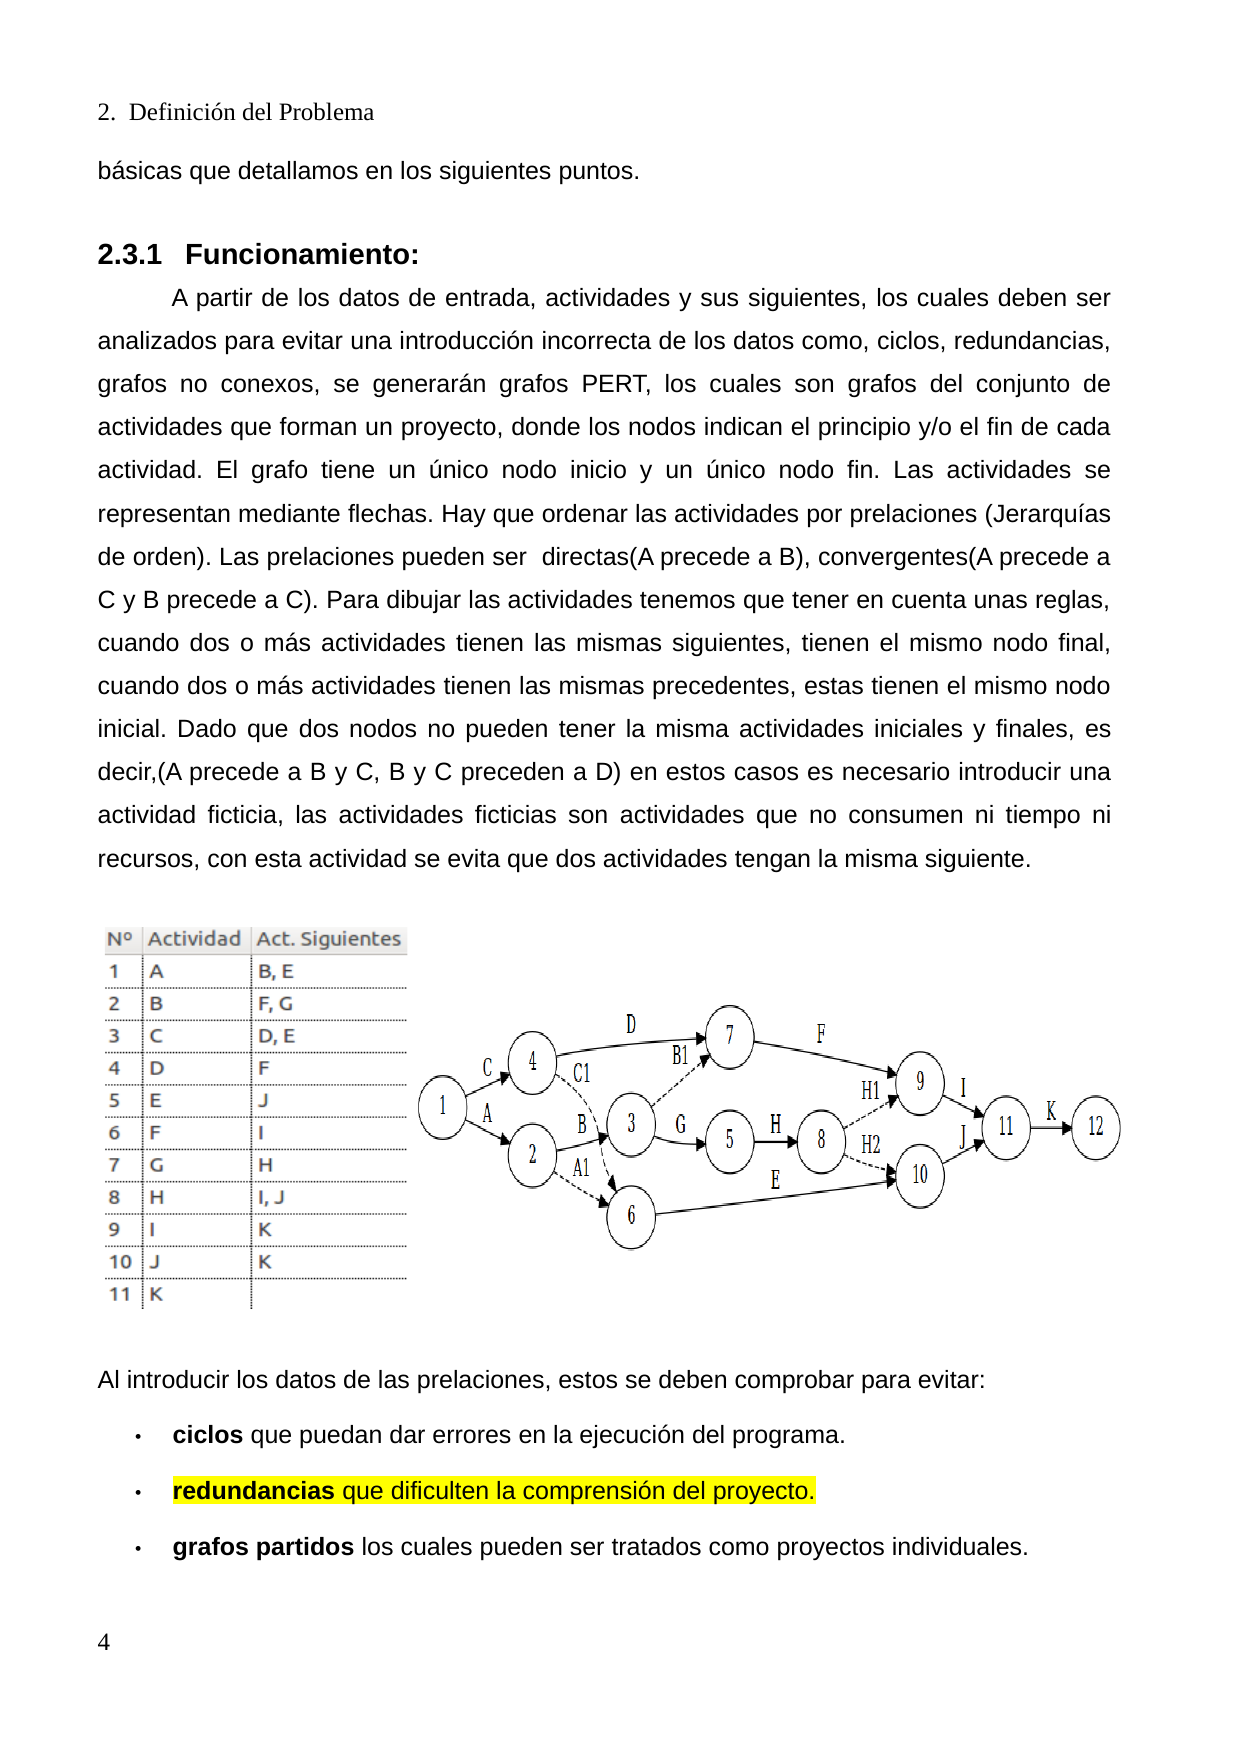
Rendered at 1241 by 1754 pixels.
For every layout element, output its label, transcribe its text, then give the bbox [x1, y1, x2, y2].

text A partir de los datos de entrada, actividades y sus siguientes, los cuales deben ser analizados para evitar una introducción incorrecta de los datos como, ciclos, redundancias, grafos no conexos, se generarán grafos PERT, los cuales son grafos del conjunto de actividades que forman un proyecto, donde los nodos indican el principio y/o el fin de cada actividad. El grafo tiene un único nodo inicio y un único nodo fin. Las actividades se representan mediante flechas. Hay que ordenar las actividades por prelaciones (Jerarquías de orden). Las prelaciones pueden ser directas(A precede a B), convergentes(A precede a C y B precede a C). Para dibujar las actividades tenemos que tener en cuenta unas reglas, cuando dos o más actividades tienen las mismas siguientes, tienen el mismo nodo final, cuando dos o más actividades tienen las mismas precedentes, estas tienen el mismo nodo inicial. Dado que dos nodos no pueden tener la misma actividades iniciales y finales, es decir,(A precede a B y C, B y C preceden a D) en estos casos es necesario introducir una actividad ficticia, las actividades ficticias son actividades que no consumen ni tiempo ni recursos, con esta actividad se evita que dos actividades tengan la misma siguiente. [97, 283, 1113, 872]
picture [104, 927, 408, 1309]
subtitle Funcionamiento: [97, 237, 1113, 270]
text Al introducir los datos de las prelaciones, estos se deben comprobar para evitar: [97, 1364, 1113, 1393]
picture [416, 1004, 1123, 1258]
list ciclos que puedan dar errores en la ejecución del programa. [135, 1420, 1113, 1449]
list grafos partidos los cuales pueden ser tratados como proyectos individuales. [135, 1531, 1113, 1560]
text básicas que detallamos en los siguientes puntos. [97, 156, 1113, 185]
list redundancias que dificulten la comprensión del proyecto. [135, 1476, 1113, 1504]
